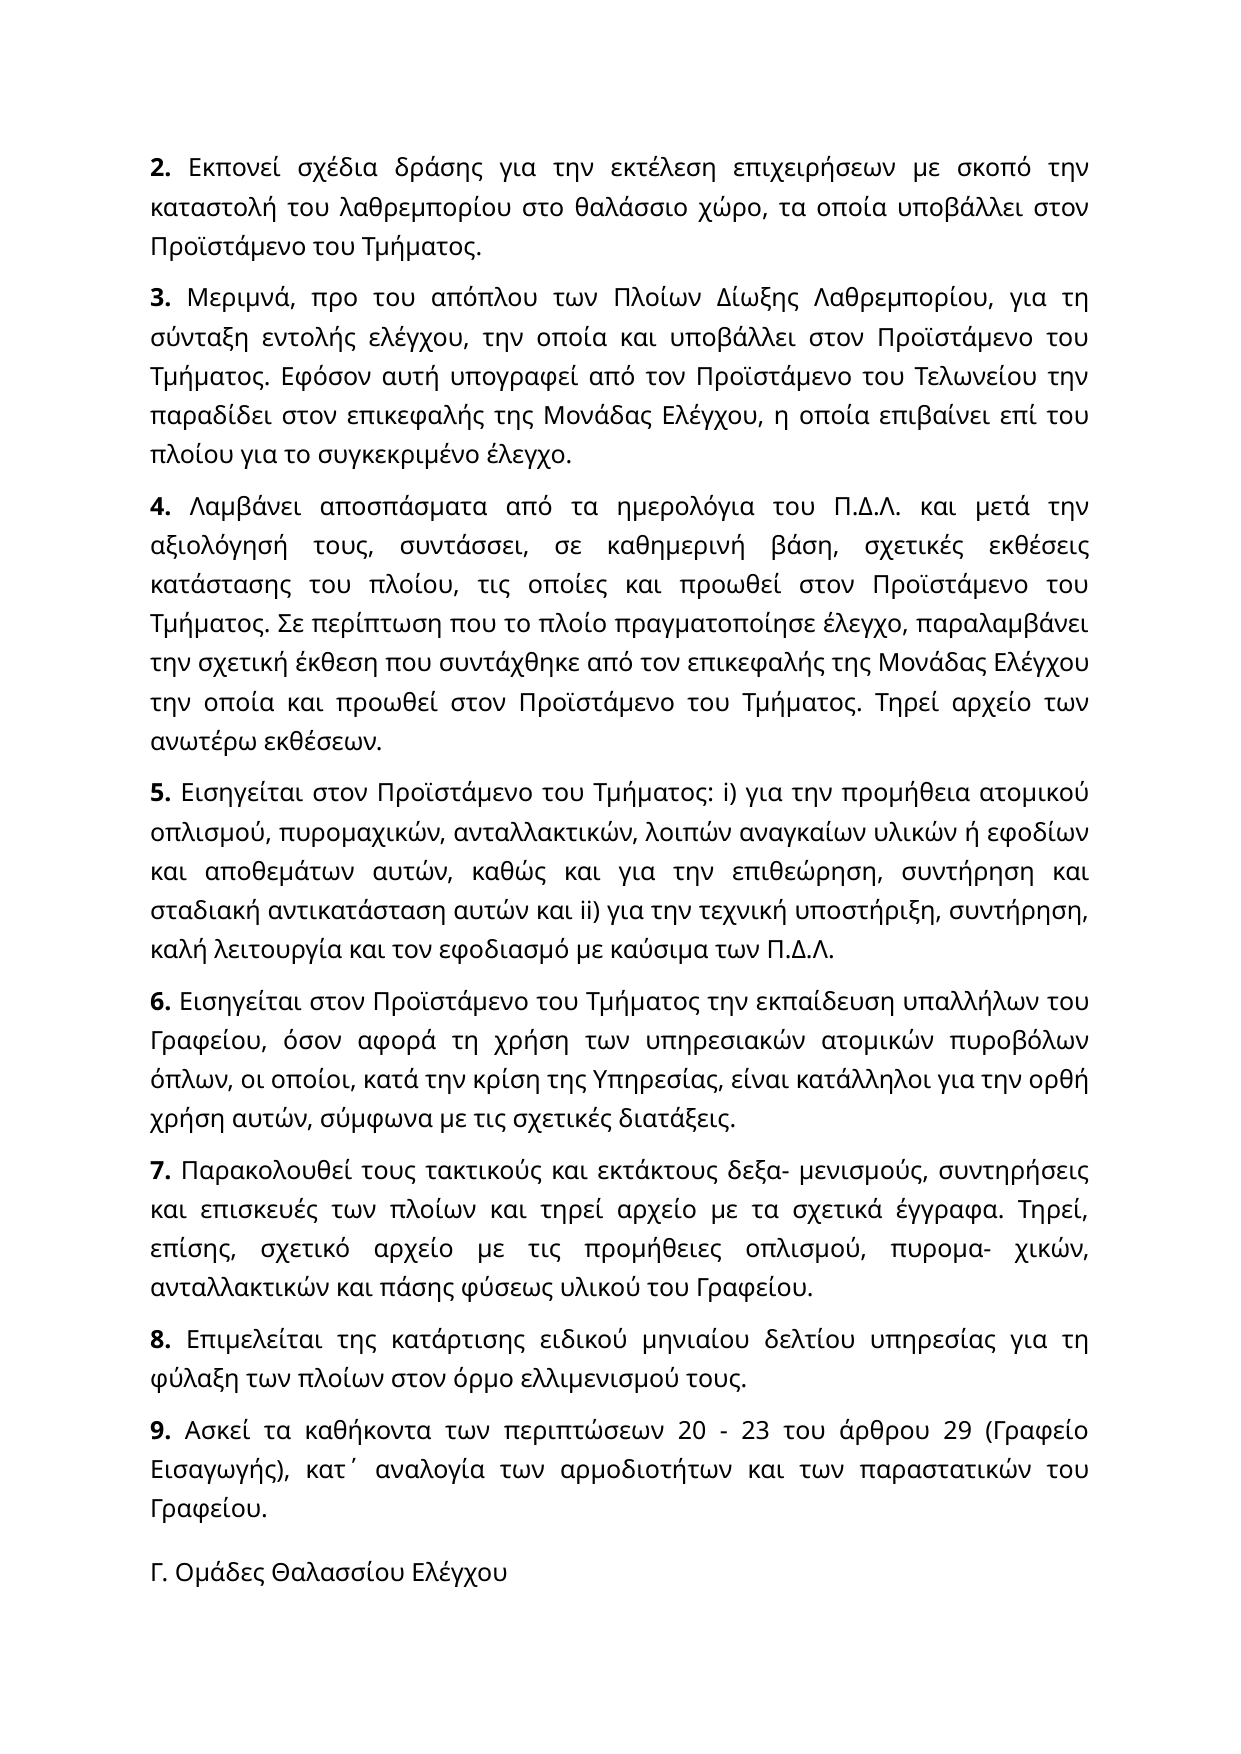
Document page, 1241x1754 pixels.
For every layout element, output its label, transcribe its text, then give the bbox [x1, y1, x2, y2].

text 3. Μεριμνά, προ του απόπλου των Πλοίων Δίωξης Λαθρεμπορίου, για τη σύνταξη εντολής ελέγχου, την οποία και υποβάλλει στον Προϊστάμενο του Τμήματος. Εφόσον αυτή υπογραφεί από τον Προϊστάμενο του Τελωνείου την παραδίδει στον επικεφαλής της Μονάδας Ελέγχου, η οποία επιβαίνει επί του πλοίου για το συγκεκριμένο έλεγχο. [150, 280, 1090, 471]
text 8. Επιμελείται της κατάρτισης ειδικού μηνιαίου δελτίου υπηρεσίας για τη φύλαξη των πλοίων στον όρμο ελλιμενισμού τους. [150, 1322, 1090, 1395]
text 6. Εισηγείται στον Προϊστάμενο του Τμήματος την εκπαίδευση υπαλλήλων του Γραφείου, όσον αφορά τη χρήση των υπηρεσιακών ατομικών πυροβόλων όπλων, οι οποίοι, κατά την κρίση της Υπηρεσίας, είναι κατάλληλοι για την ορθή χρήση αυτών, σύμφωνα με τις σχετικές διατάξεις. [150, 983, 1090, 1135]
text 4. Λαμβάνει αποσπάσματα από τα ημερολόγια του Π.Δ.Λ. και μετά την αξιολόγησή τους, συντάσσει, σε καθημερινή βάση, σχετικές εκθέσεις κατάστασης του πλοίου, τις οποίες και προωθεί στον Προϊστάμενο του Τμήματος. Σε περίπτωση που το πλοίο πραγματοποίησε έλεγχο, παραλαμβάνει την σχετική έκθεση που συντάχθηκε από τον επικεφαλής της Μονάδας Ελέγχου την οποία και προωθεί στον Προϊστάμενο του Τμήματος. Τηρεί αρχείο των ανωτέρω εκθέσεων. [150, 488, 1090, 757]
text 2. Εκπονεί σχέδια δράσης για την εκτέλεση επιχειρήσεων με σκοπό την καταστολή του λαθρεμπορίου στο θαλάσσιο χώρο, τα οποία υποβάλλει στον Προϊστάμενο του Τμήματος. [150, 150, 1090, 262]
text 5. Εισηγείται στον Προϊστάμενο του Τμήματος: i) για την προμήθεια ατομικού οπλισμού, πυρομαχικών, ανταλλακτικών, λοιπών αναγκαίων υλικών ή εφοδίων και αποθεμάτων αυτών, καθώς και για την επιθεώρηση, συντήρηση και σταδιακή αντικατάσταση αυτών και ii) για την τεχνική υποστήριξη, συντήρηση, καλή λειτουργία και τον εφοδιασμό με καύσιμα των Π.Δ.Λ. [150, 775, 1090, 966]
text Γ. Ομάδες Θαλασσίου Ελέγχου [150, 1555, 1090, 1589]
text 7. Παρακολουθεί τους τακτικούς και εκτάκτους δεξα- μενισμούς, συντηρήσεις και επισκευές των πλοίων και τηρεί αρχείο με τα σχετικά έγγραφα. Τηρεί, επίσης, σχετικό αρχείο με τις προμήθειες οπλισμού, πυρομα- χικών, ανταλλακτικών και πάσης φύσεως υλικού του Γραφείου. [150, 1152, 1090, 1304]
text 9. Ασκεί τα καθήκοντα των περιπτώσεων 20 - 23 του άρθρου 29 (Γραφείο Εισαγωγής), κατ΄ αναλογία των αρμοδιοτήτων και των παραστατικών του Γραφείου. [150, 1412, 1090, 1525]
